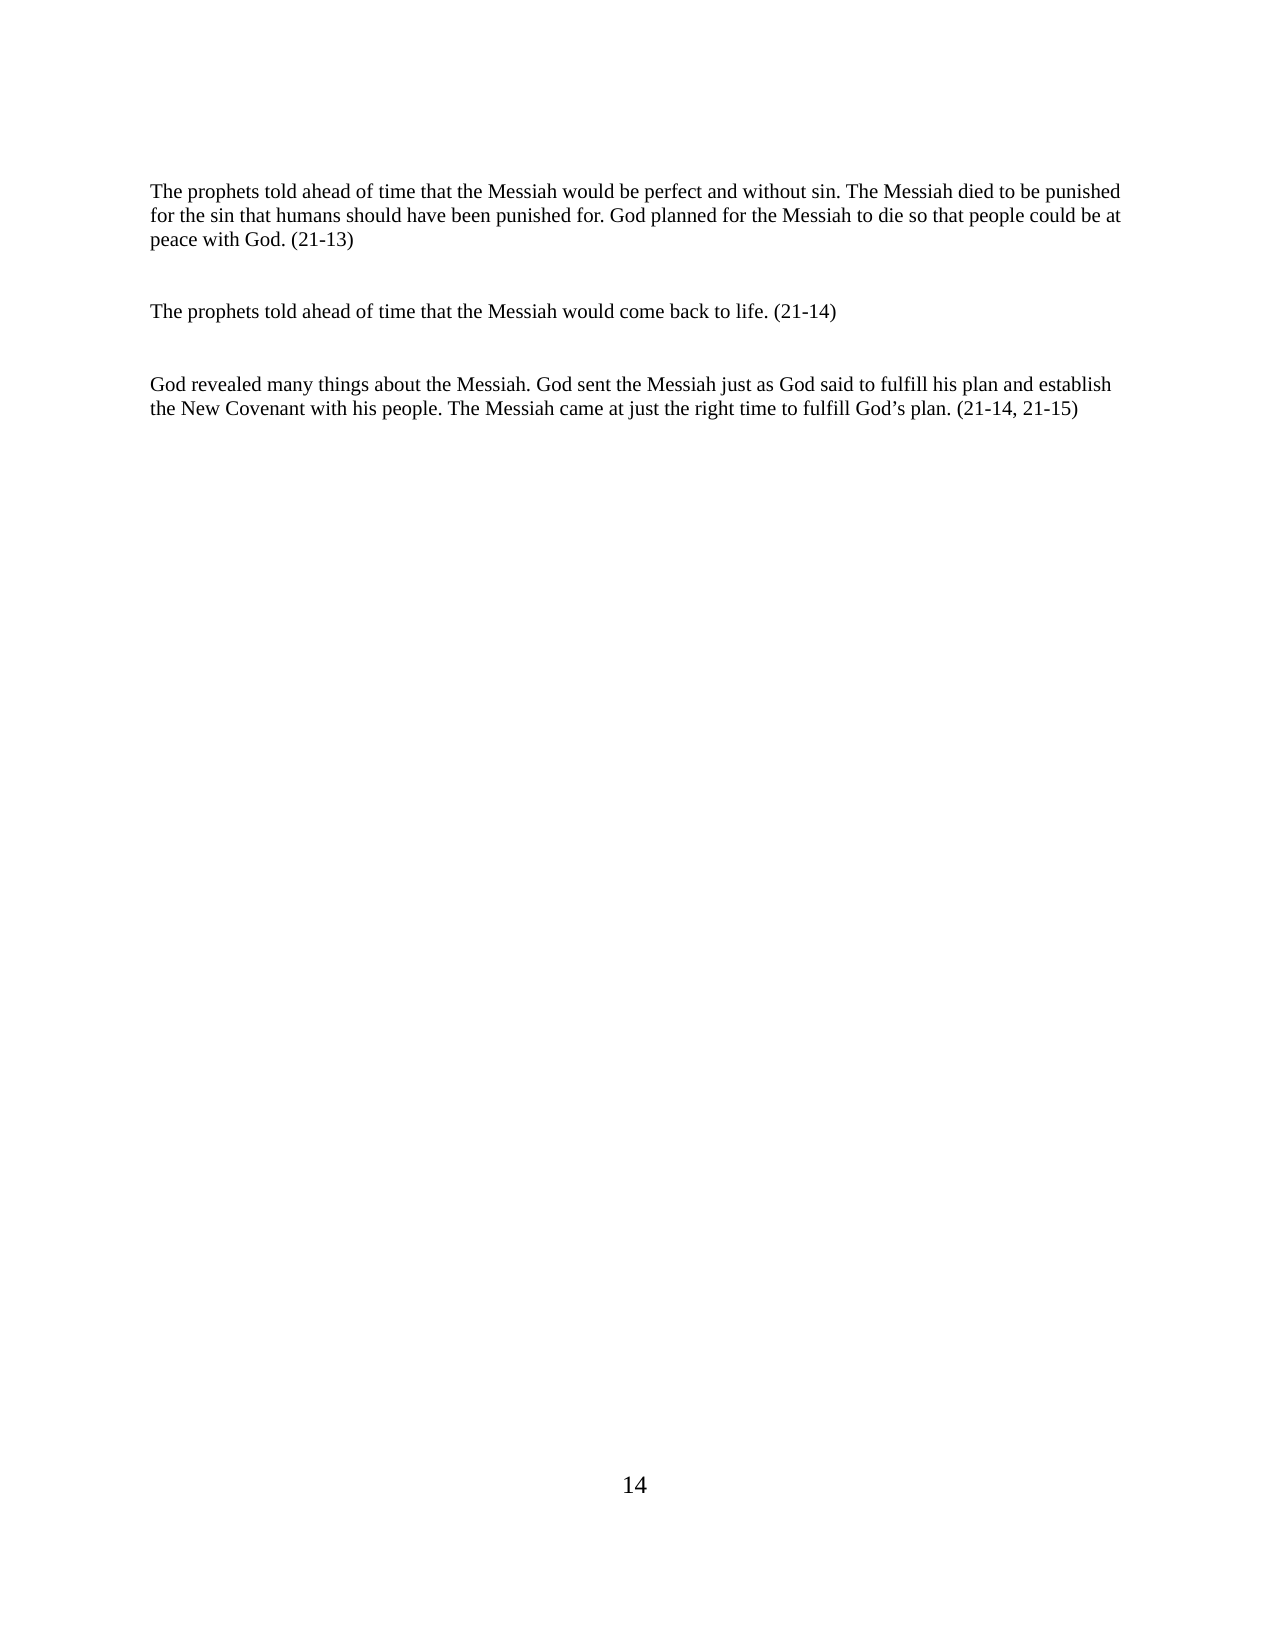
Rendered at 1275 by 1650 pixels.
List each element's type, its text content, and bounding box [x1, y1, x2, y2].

text God revealed many things about the Messiah. God sent the Messiah just as God said to fulfill his plan and establish the New Covenant with his people. The Messiah came at just the right time to fulfill God’s plan. (21-14, 21-15) [150, 371, 1125, 419]
text The prophets told ahead of time that the Messiah would be perfect and without sin. The Messiah died to be punished for the sin that humans should have been punished for. God planned for the Messiah to die so that people could be at peace with God. (21-13) [150, 179, 1125, 251]
text The prophets told ahead of time that the Messiah would come back to life. (21-14) [150, 299, 1125, 323]
